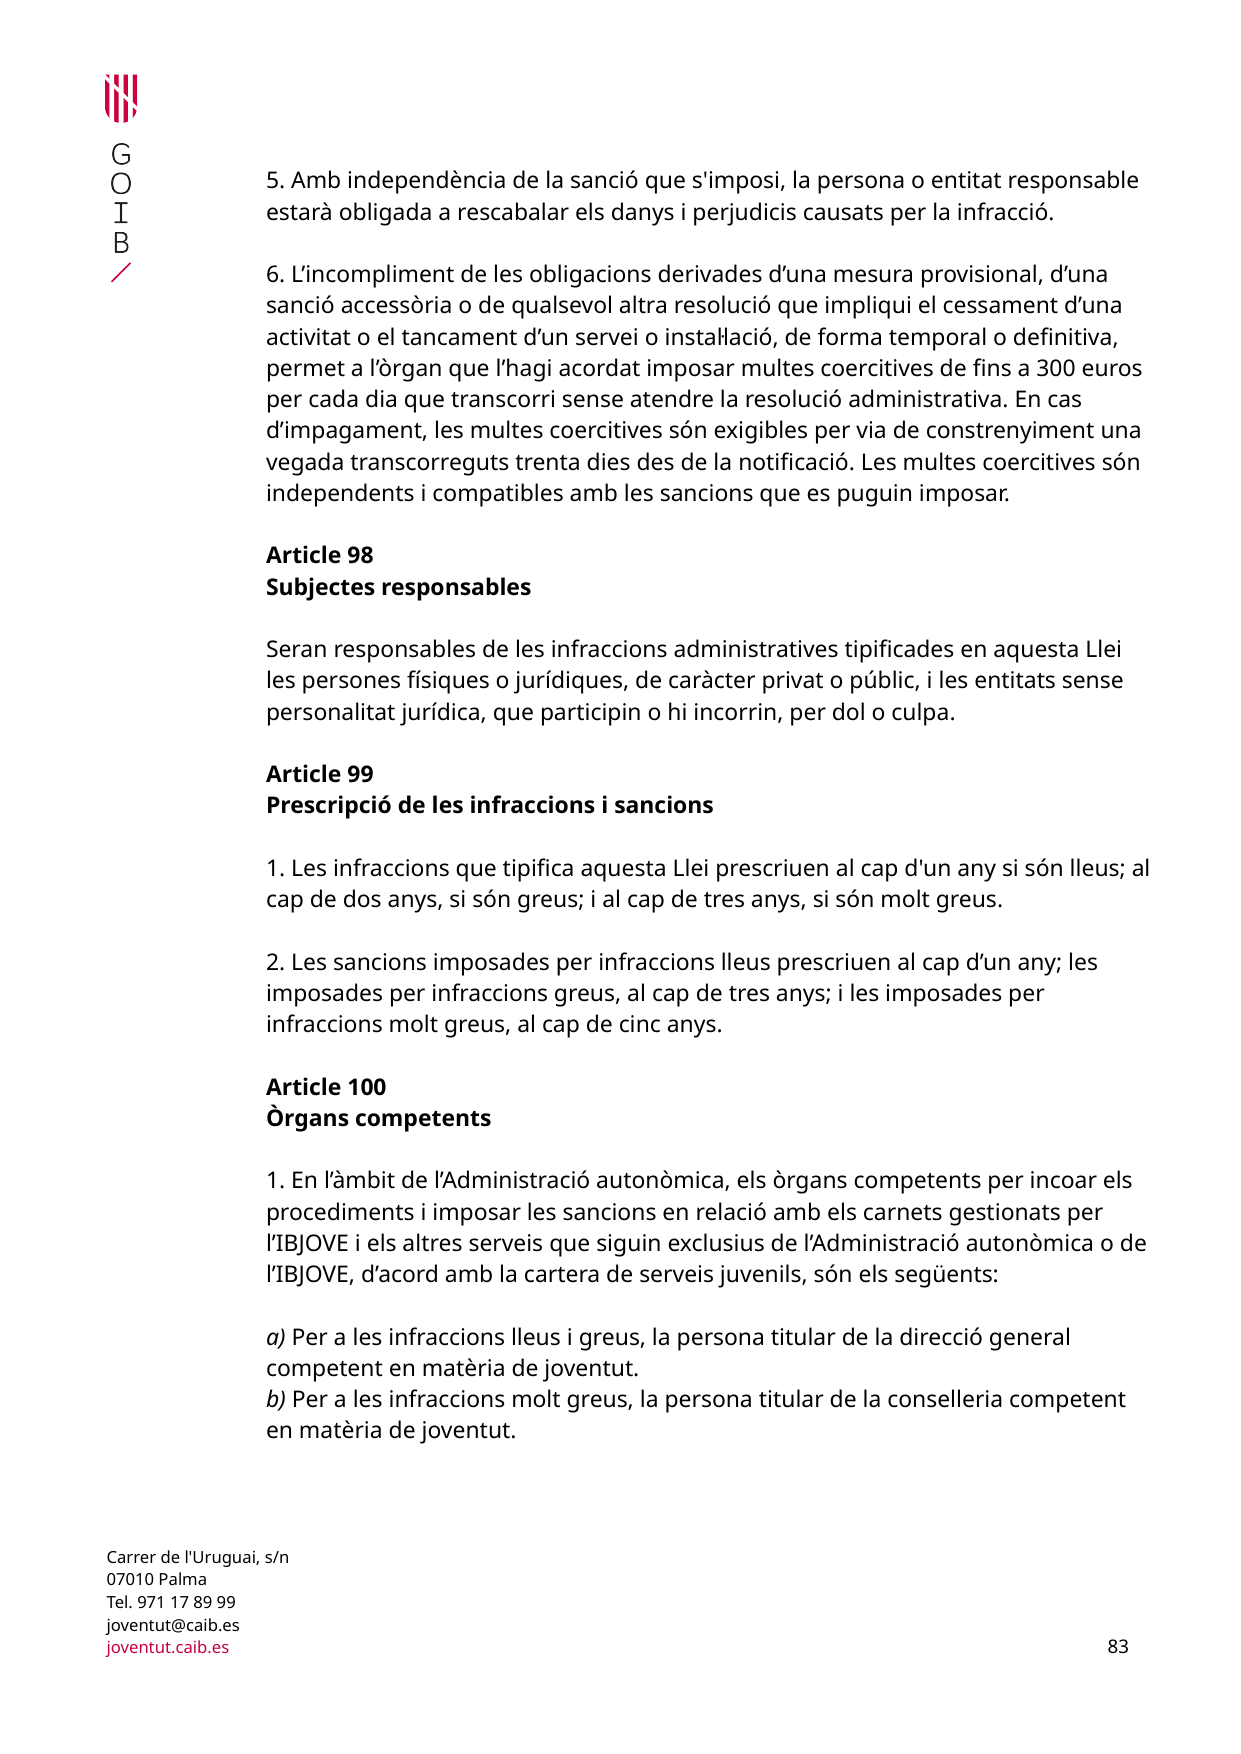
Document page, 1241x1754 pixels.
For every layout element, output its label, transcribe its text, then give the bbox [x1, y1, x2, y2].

text Article 100 [266, 1070, 1152, 1102]
text Òrgans competents [266, 1102, 1152, 1133]
text 1. Les infraccions que tipifica aquesta Llei prescriuen al cap d'un any si són lleus; al cap de dos anys, si són greus; i al cap de tres anys, si són molt greus. [266, 852, 1152, 914]
text b) Per a les infraccions molt greus, la persona titular de la conselleria competent en matèria de joventut. [266, 1383, 1152, 1445]
text 6. L’incompliment de les obligacions derivades d’una mesura provisional, d’una [266, 258, 1152, 289]
text Article 98 [266, 539, 1152, 570]
text activitat o el tancament d’un servei o instal·lació, de forma temporal o definitiva, permet a l’òrgan que l’hagi acordat imposar multes coercitives de fins a 300 euros per cada dia que transcorri sense atendre la resolució administrativa. En cas d’impagament, les multes coercitives són exigibles per via de constrenyiment una vegada transcorreguts trenta dies des de la notificació. Les multes coercitives són independents i compatibles amb les sancions que es puguin imposar. [266, 320, 1152, 508]
text Subjectes responsables [266, 570, 1152, 602]
text Seran responsables de les infraccions administratives tipificades en aquesta Llei les persones físiques o jurídiques, de caràcter privat o públic, i les entitats sense personalitat jurídica, que participin o hi incorrin, per dol o culpa. [266, 633, 1152, 727]
text Article 99 [266, 758, 1152, 789]
text sanció accessòria o de qualsevol altra resolució que impliqui el cessament d’una [266, 289, 1152, 320]
text 5. Amb independència de la sanció que s'imposi, la persona o entitat responsable estarà obligada a rescabalar els danys i perjudicis causats per la infracció. [266, 164, 1152, 227]
text 1. En l’àmbit de l’Administració autonòmica, els òrgans competents per incoar els procediments i imposar les sancions en relació amb els carnets gestionats per l’IBJOVE i els altres serveis que siguin exclusius de l’Administració autonòmica o de l’IBJOVE, d’acord amb la cartera de serveis juvenils, són els següents: [266, 1164, 1152, 1289]
picture [76, 51, 166, 313]
text a) Per a les infraccions lleus i greus, la persona titular de la direcció general competent en matèria de joventut. [266, 1320, 1152, 1383]
text Prescripció de les infraccions i sancions [266, 789, 1152, 820]
text 2. Les sancions imposades per infraccions lleus prescriuen al cap d’un any; les imposades per infraccions greus, al cap de tres anys; i les imposades per infraccions molt greus, al cap de cinc anys. [266, 945, 1152, 1039]
